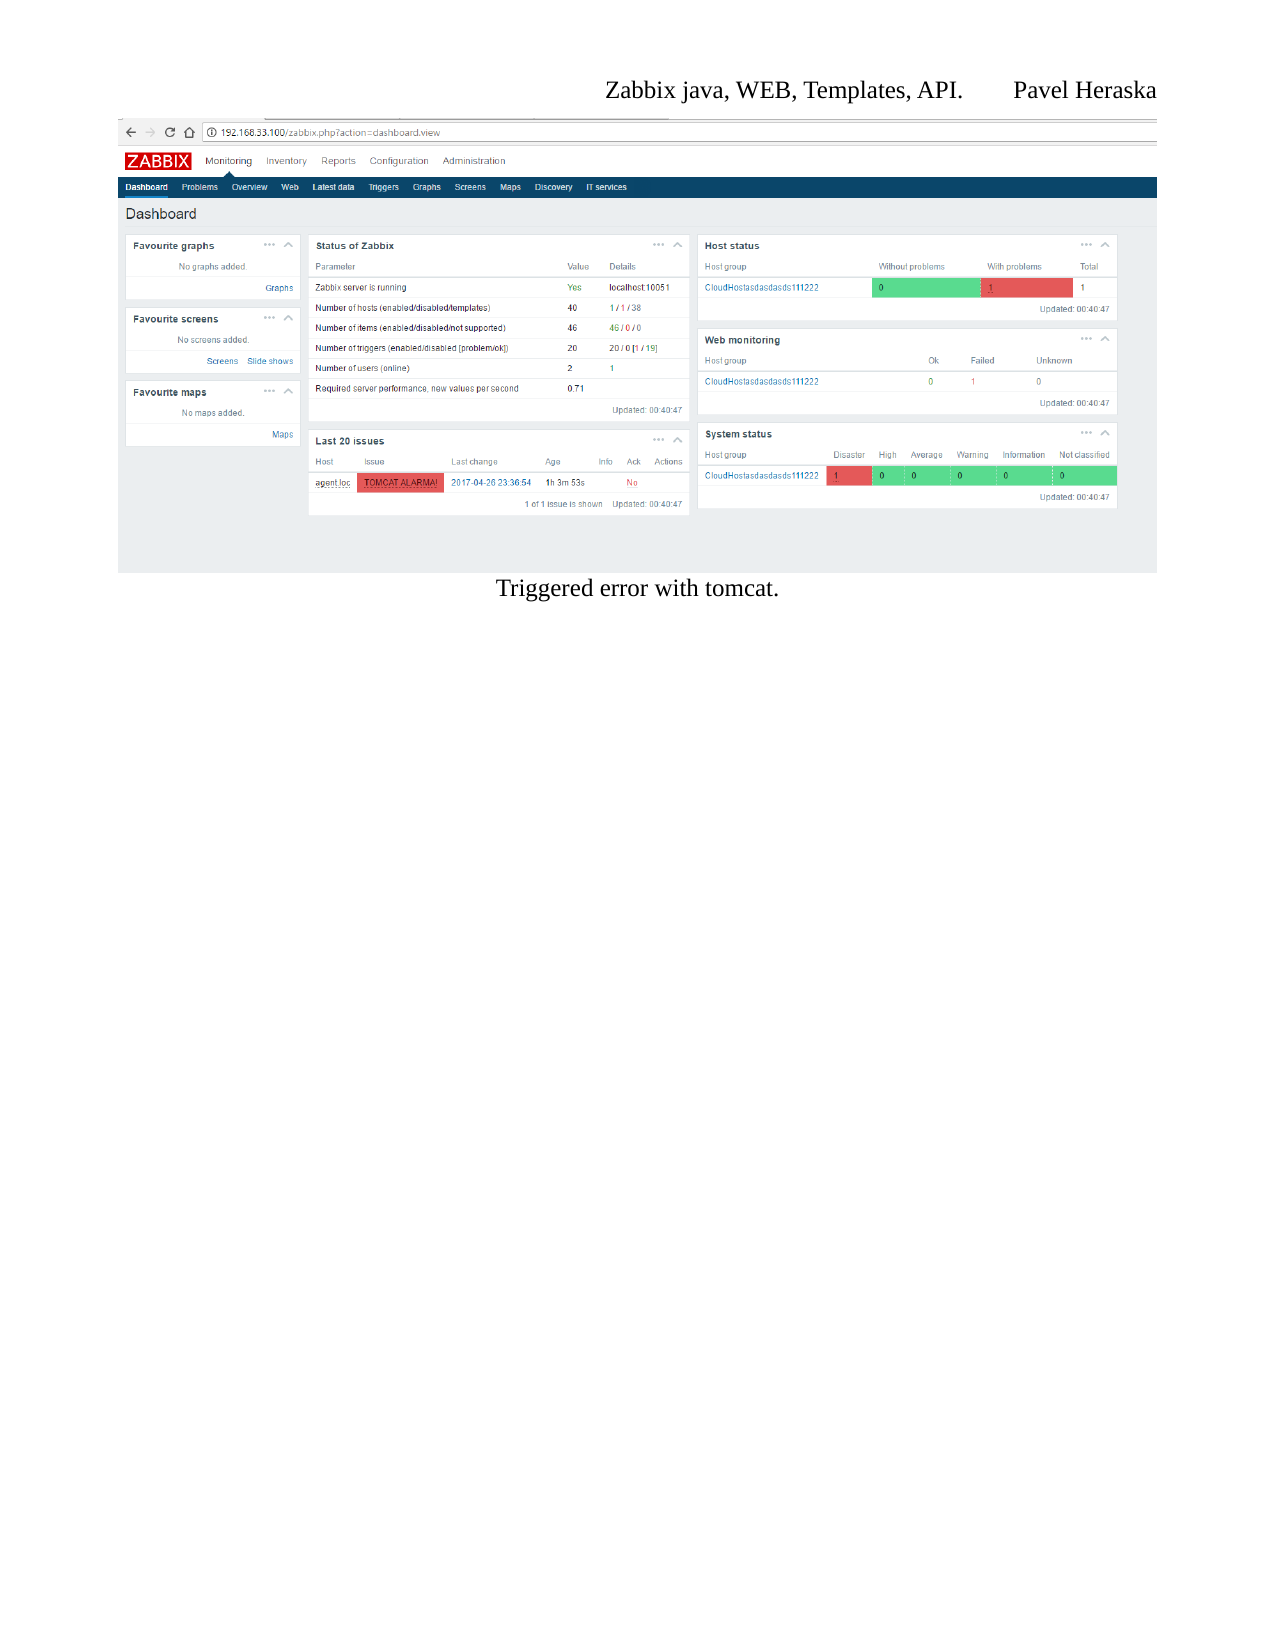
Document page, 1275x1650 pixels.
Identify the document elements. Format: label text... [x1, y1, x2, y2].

text Triggered error with tomcat. [118, 573, 1157, 601]
picture [118, 118, 1157, 573]
